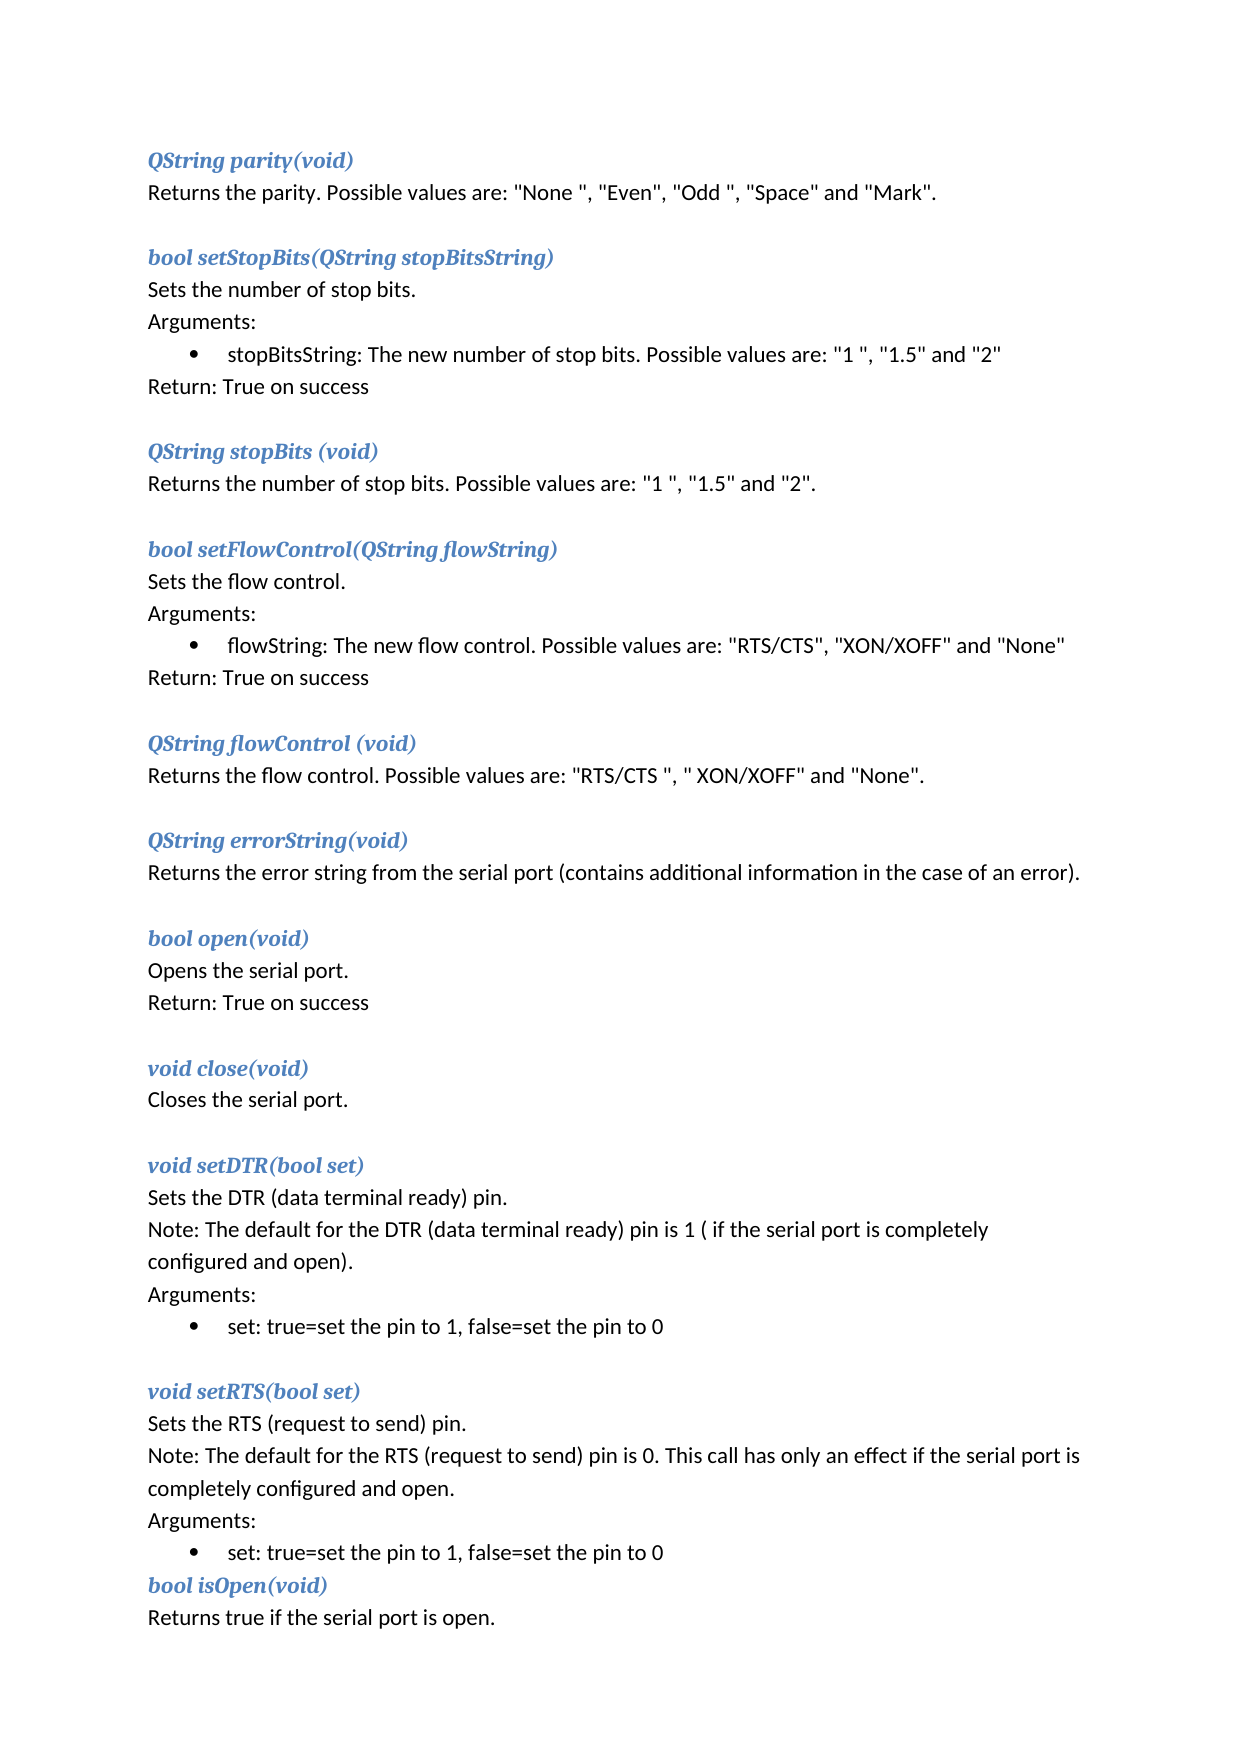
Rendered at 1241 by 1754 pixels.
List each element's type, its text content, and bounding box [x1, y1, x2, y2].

text Note: The default for the RTS (request to send) pin is 0. This call has only an effect if the serial port is completely configured and open. [148, 1442, 1093, 1502]
subtitle QString errorString(void) [148, 828, 1093, 854]
subtitle bool open(void) [148, 926, 1093, 952]
subtitle bool setStopBits(QString stopBitsString) [148, 245, 1093, 271]
text Sets the number of stop bits. [148, 275, 1093, 303]
subtitle QString stopBits (void) [148, 439, 1093, 466]
text Closes the serial port. [148, 1086, 1093, 1114]
text Sets the flow control. [148, 567, 1093, 595]
text Sets the RTS (request to send) pin. [148, 1409, 1093, 1437]
subtitle bool setFlowControl(QString flowString) [148, 537, 1093, 563]
subtitle void setDTR(bool set) [148, 1153, 1093, 1179]
text Returns the flow control. Possible values are: "RTS/CTS ", " XON/XOFF" and "None". [148, 761, 1093, 789]
text Returns true if the serial port is open. [148, 1603, 1093, 1631]
subtitle bool isOpen(void) [148, 1573, 1093, 1599]
text Returns the error string from the serial port (contains additional information in the case of an error). [148, 858, 1093, 886]
subtitle QString flowControl (void) [148, 731, 1093, 757]
list set: true=set the pin to 1, false=set the pin to 0 [190, 1538, 1093, 1566]
subtitle void setRTS(bool set) [148, 1379, 1093, 1406]
text Arguments: [148, 307, 1093, 336]
list stopBitsString: The new number of stop bits. Possible values are: "1 ", "1.5" and "2" [190, 340, 1093, 368]
text Returns the number of stop bits. Possible values are: "1 ", "1.5" and "2". [148, 469, 1093, 497]
list set: true=set the pin to 1, false=set the pin to 0 [190, 1312, 1093, 1340]
subtitle QString parity(void) [148, 148, 1093, 174]
text Opens the serial port. [148, 956, 1093, 984]
text Arguments: [148, 1280, 1093, 1308]
text Returns the parity. Possible values are: "None ", "Even", "Odd ", "Space" and "Mark". [148, 178, 1093, 206]
text Return: True on success [148, 372, 1093, 400]
text Note: The default for the DTR (data terminal ready) pin is 1 ( if the serial port is completely configured and open). [148, 1215, 1093, 1276]
text Return: True on success [148, 663, 1093, 691]
list flowString: The new flow control. Possible values are: "RTS/CTS", "XON/XOFF" and "None" [190, 631, 1093, 659]
text Sets the DTR (data terminal ready) pin. [148, 1183, 1093, 1211]
subtitle void close(void) [148, 1055, 1093, 1082]
text Arguments: [148, 1506, 1093, 1534]
text Arguments: [148, 599, 1093, 627]
text Return: True on success [148, 988, 1093, 1016]
